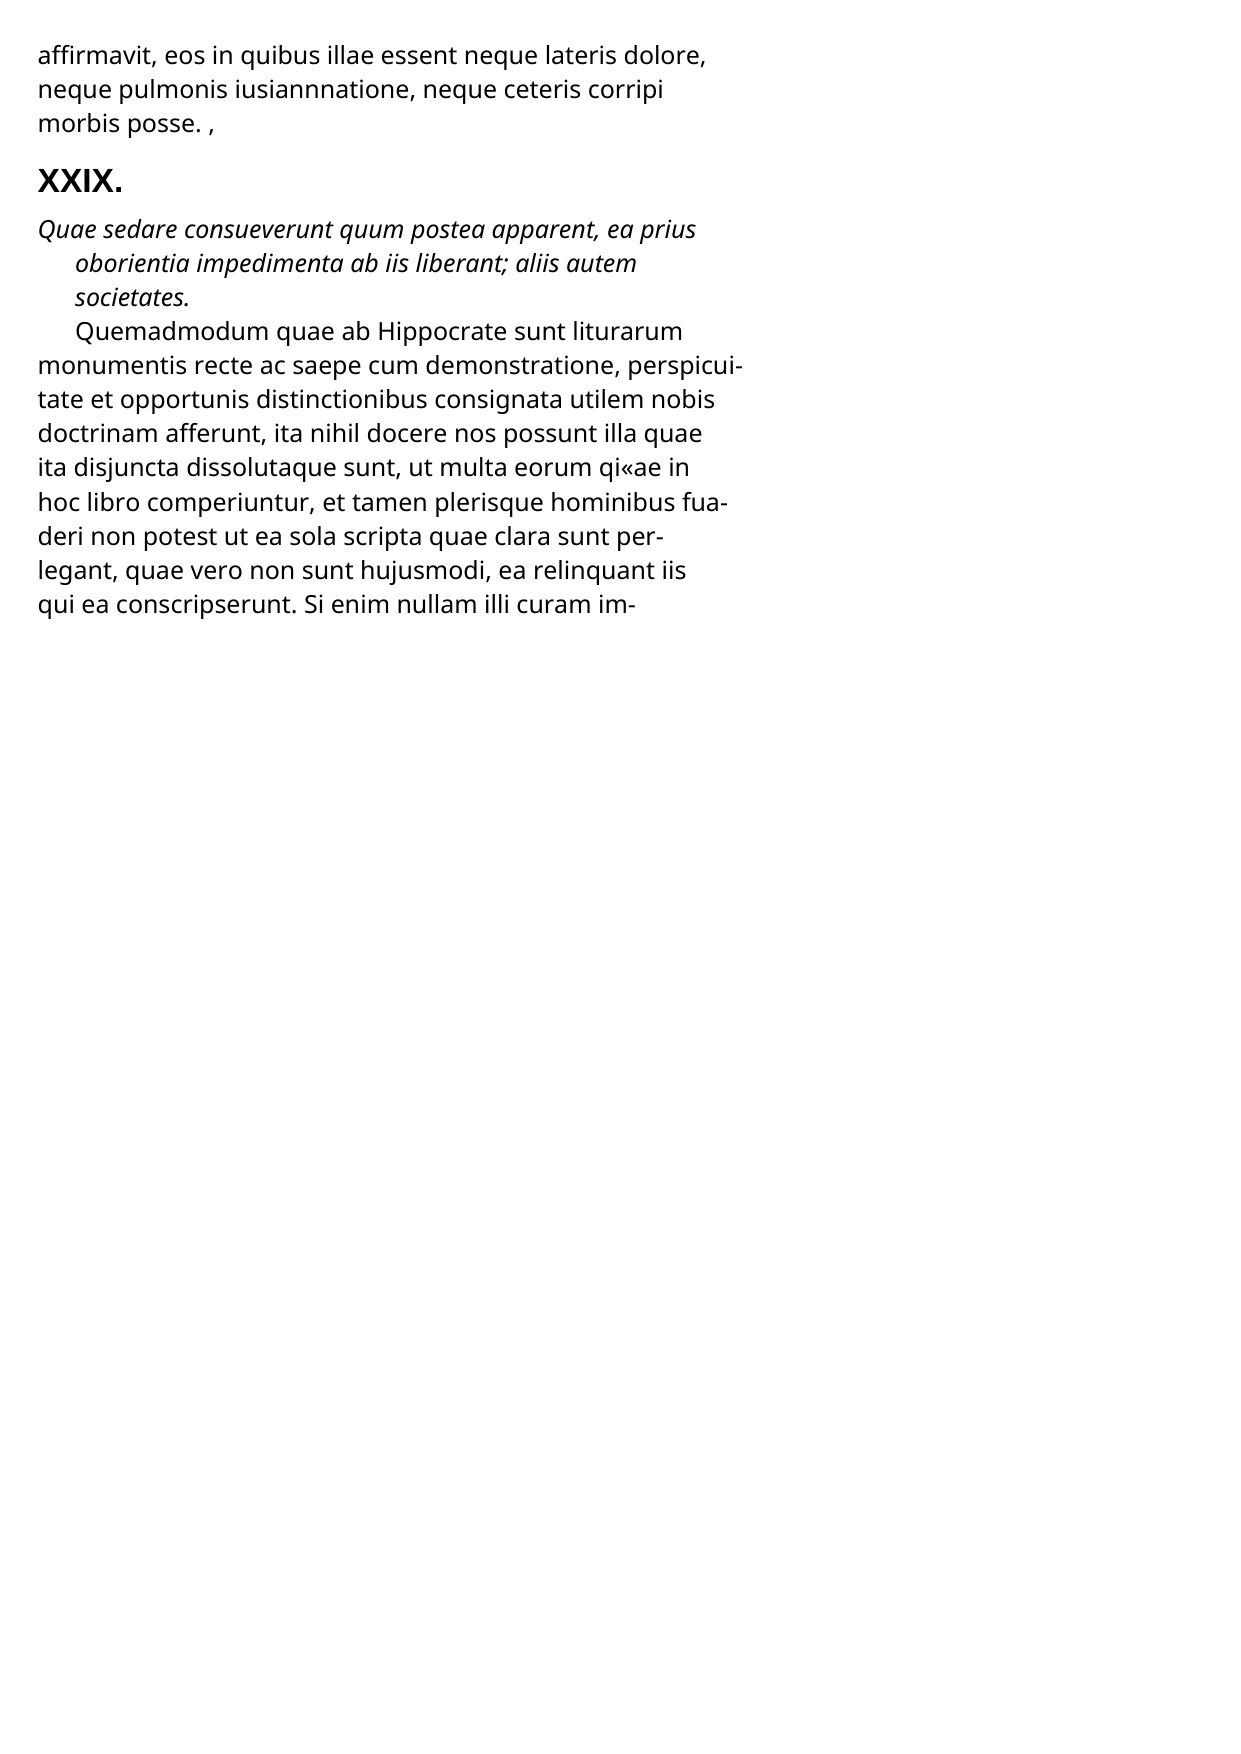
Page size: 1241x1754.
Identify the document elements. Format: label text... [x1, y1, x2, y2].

subtitle XXIX. [37, 161, 1203, 199]
text affirmavit, eos in quibus illae essent neque lateris dolore, neque pulmonis iusiannnatione, neque ceteris corripi morbis posse. , [37, 37, 1203, 140]
text Quae sedare consueverunt quum postea apparent, ea prius oborientia impedimenta ab iis liberant; aliis autem societates. [37, 212, 1203, 314]
text Quemadmodum quae ab Hippocrate sunt liturarum monumentis recte ac saepe cum demonstratione, perspicui- tate et opportunis distinctionibus consignata utilem nobis doctrinam afferunt, ita nihil docere nos possunt illa quae ita disjuncta dissolutaque sunt, ut multa eorum qi«ae in hoc libro comperiuntur, et tamen plerisque hominibus fua- deri non potest ut ea sola scripta quae clara sunt per- legant, quae vero non sunt hujusmodi, ea relinquant iis qui ea conscripserunt. Si enim nullam illi curam im- [37, 314, 1203, 620]
